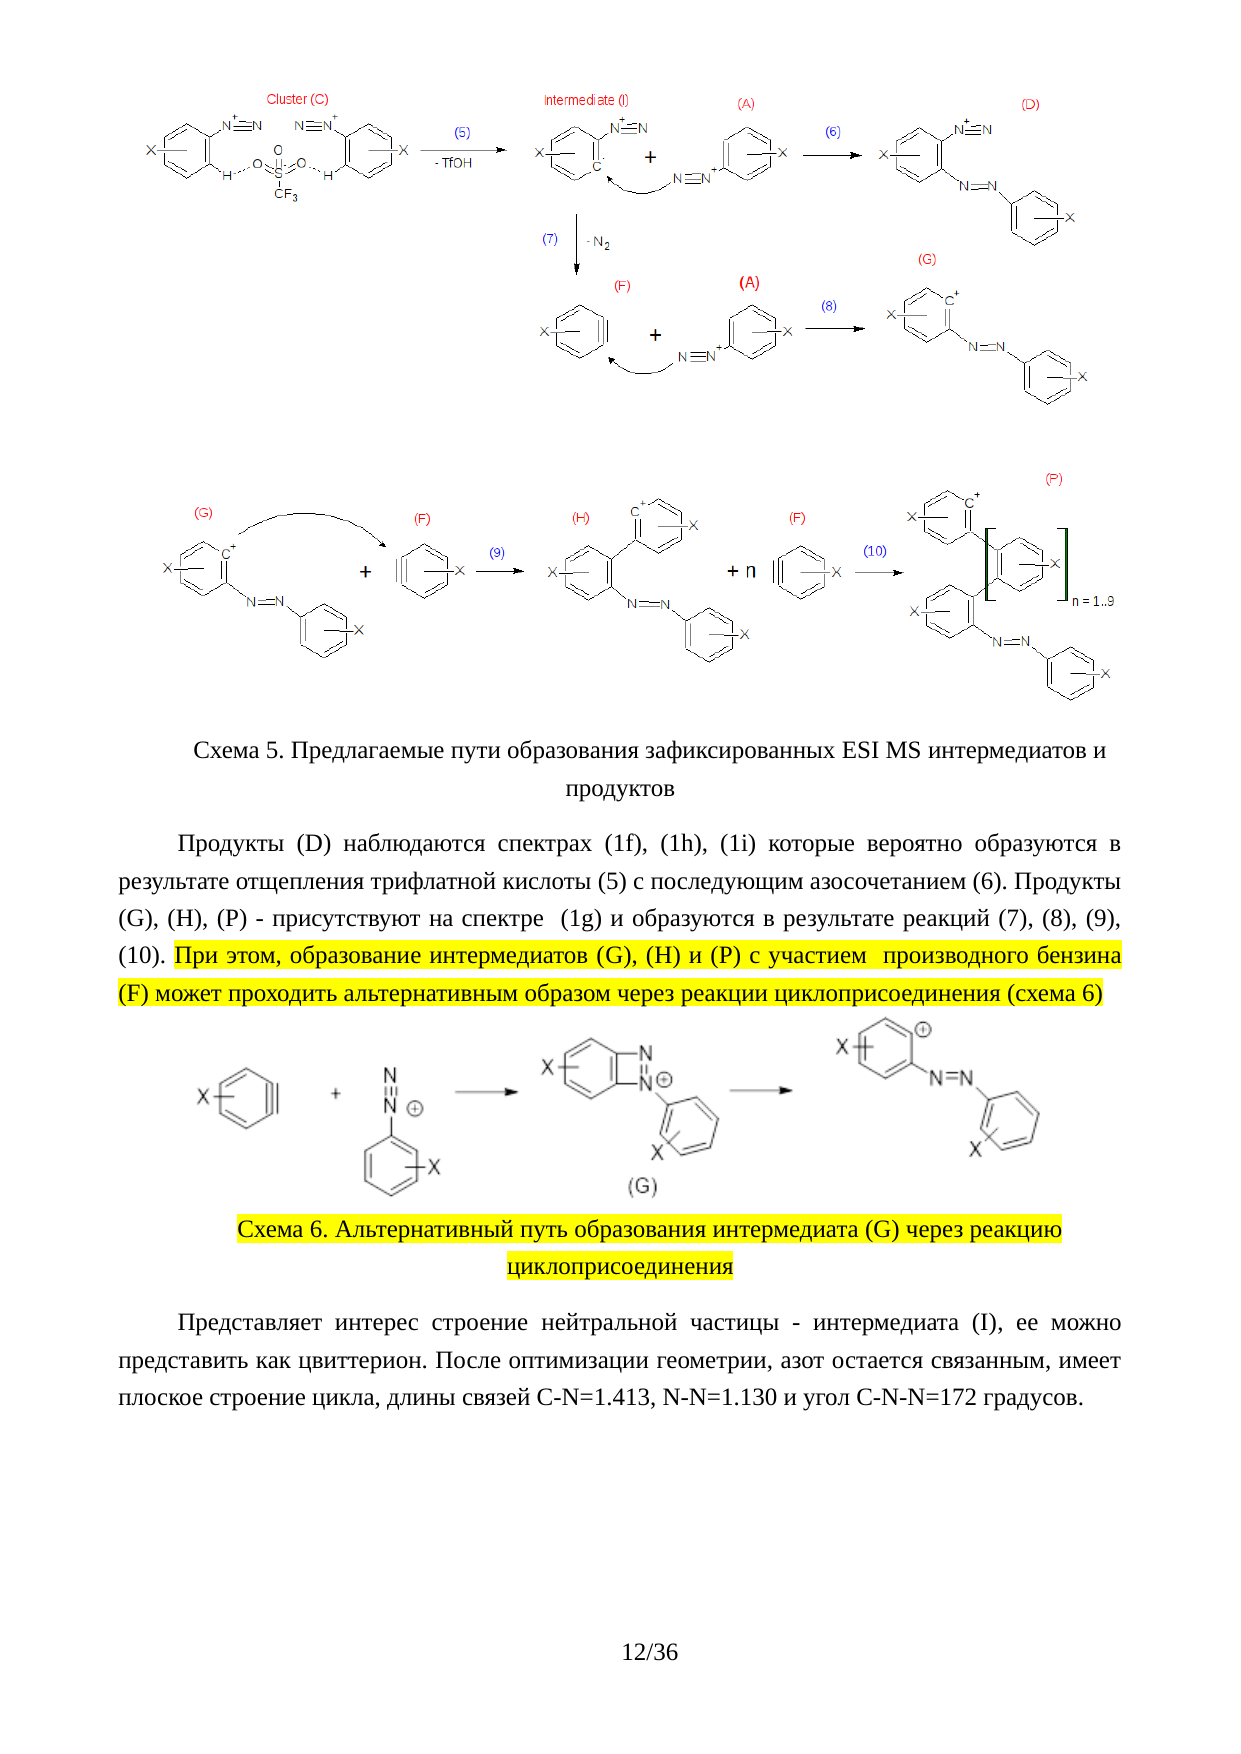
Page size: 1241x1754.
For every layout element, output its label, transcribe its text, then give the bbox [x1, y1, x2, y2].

text Схема 5. Предлагаемые пути образования зафиксированных ESI MS интермедиатов и продуктов [118, 735, 1122, 801]
text Схема 6. Альтернативный путь образования интермедиата (G) через реакцию циклоприсоединения [118, 1214, 1122, 1280]
picture [194, 1015, 1046, 1206]
text Продукты (D) наблюдаются спектрах (1f), (1h), (1i) которые вероятно образуются в результате отщепления трифлатной кислоты (5) с последующим азосочетанием (6). Продукты (G), (H), (P) - присутствуют на спектре (1g) и образуются в результате реакций (7), (8), (9), (10). При этом, образование интермедиатов (G), (H) и (P) с участием производного бензина (F) может проходить альтернативным образом через реакции циклоприсоединения (схема 6) [118, 828, 1122, 1006]
picture [118, 88, 1123, 709]
text Представляет интерес строение нейтральной частицы - интермедиата (I), ее можно представить как цвиттерион. После оптимизации геометрии, азот остается связанным, имеет плоское строение цикла, длины связей C-N=1.413, N-N=1.130 и угол C-N-N=172 градусов. [118, 1307, 1122, 1411]
